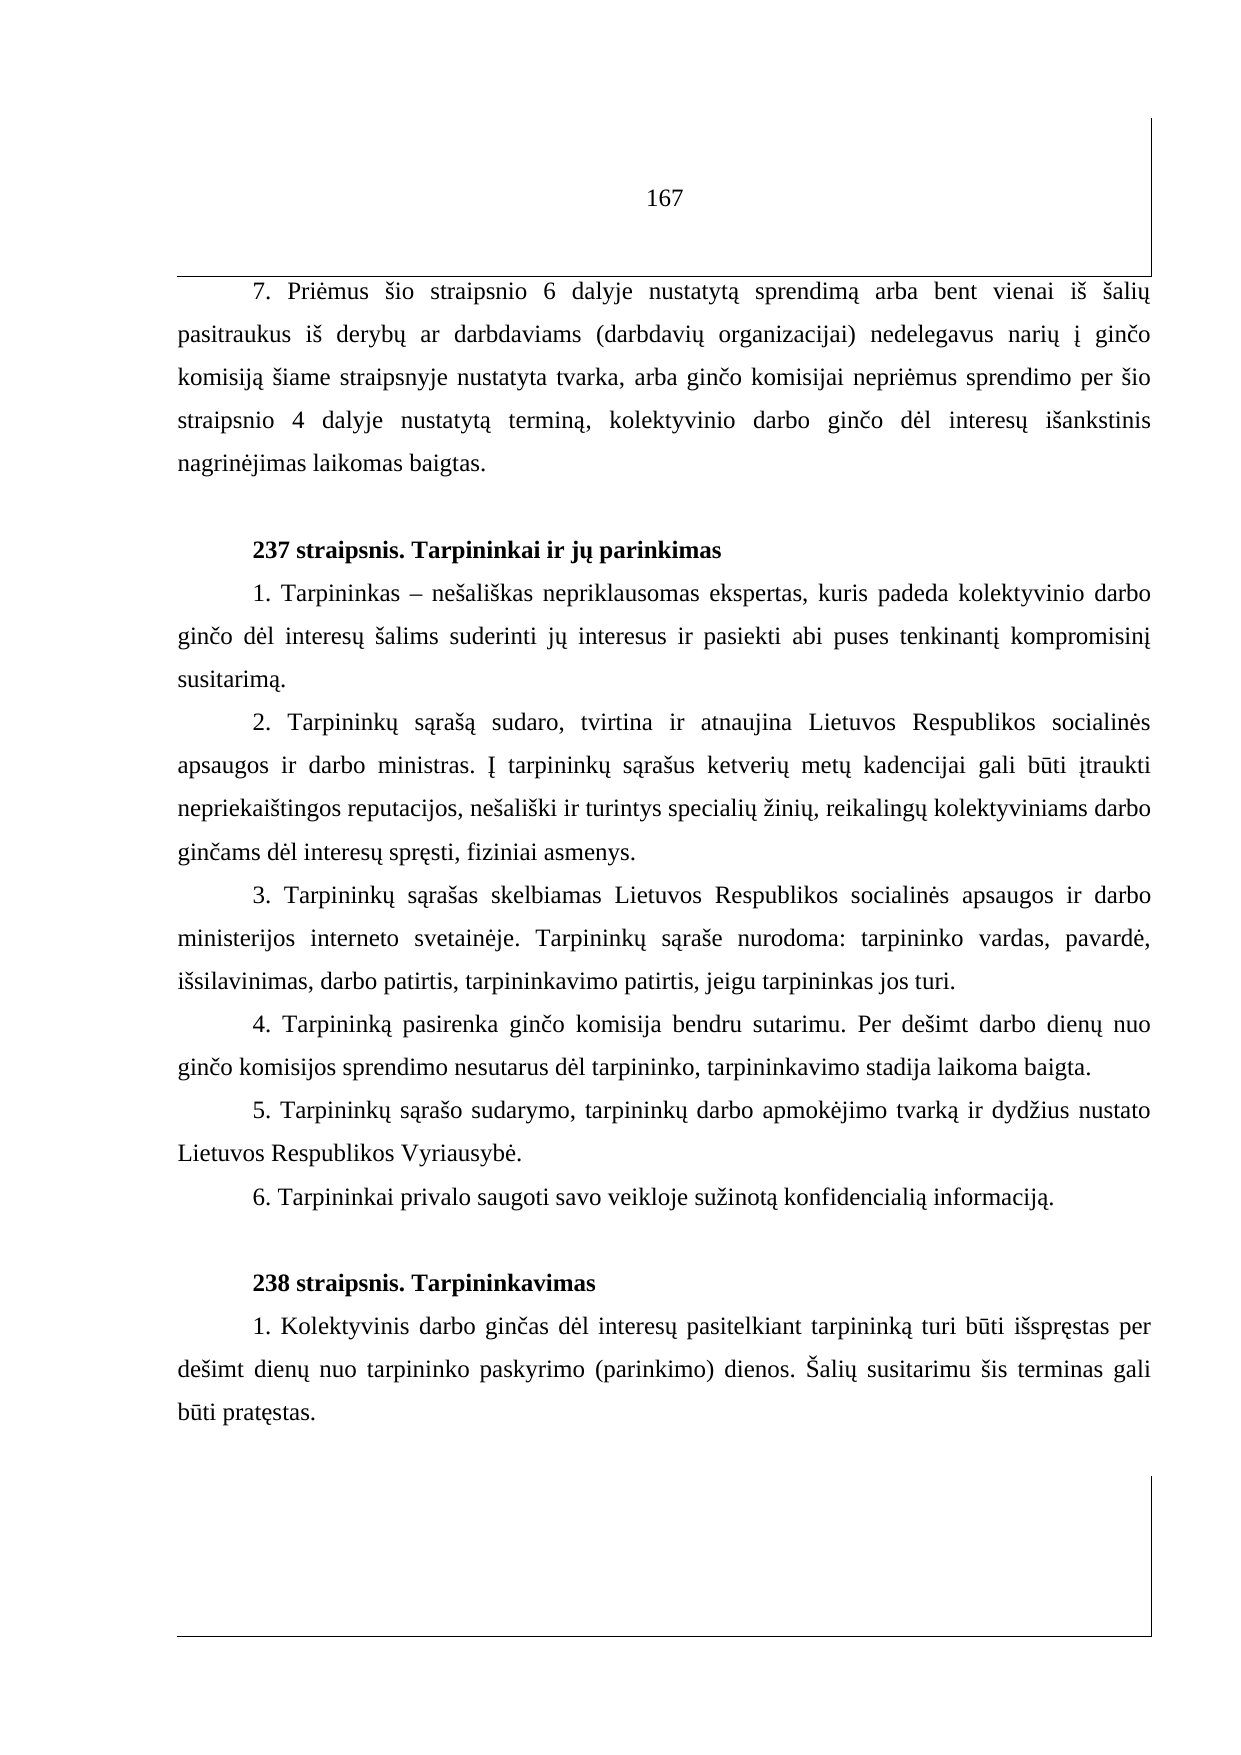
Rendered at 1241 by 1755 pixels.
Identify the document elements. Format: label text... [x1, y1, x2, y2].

text 1. Kolektyvinis darbo ginčas dėl interesų pasitelkiant tarpininką turi būti išspręstas per dešimt dienų nuo tarpininko paskyrimo (parinkimo) dienos. Šalių susitarimu šis terminas gali būti pratęstas. [177, 1311, 1152, 1426]
text 238 straipsnis. Tarpininkavimas [177, 1268, 1152, 1297]
text 2. Tarpininkų sąrašą sudaro, tvirtina ir atnaujina Lietuvos Respublikos socialinės apsaugos ir darbo ministras. Į tarpininkų sąrašus ketverių metų kadencijai gali būti įtraukti nepriekaištingos reputacijos, nešališki ir turintys specialių žinių, reikalingų kolektyviniams darbo ginčams dėl interesų spręsti, fiziniai asmenys. [177, 707, 1152, 865]
text 4. Tarpininką pasirenka ginčo komisija bendru sutarimu. Per dešimt darbo dienų nuo ginčo komisijos sprendimo nesutarus dėl tarpininko, tarpininkavimo stadija laikoma baigta. [177, 1009, 1152, 1081]
text 7. Priėmus šio straipsnio 6 dalyje nustatytą sprendimą arba bent vienai iš šalių pasitraukus iš derybų ar darbdaviams (darbdavių organizacijai) nedelegavus narių į ginčo komisiją šiame straipsnyje nustatyta tvarka, arba ginčo komisijai nepriėmus sprendimo per šio straipsnio 4 dalyje nustatytą terminą, kolektyvinio darbo ginčo dėl interesų išankstinis nagrinėjimas laikomas baigtas. [177, 276, 1152, 477]
text 3. Tarpininkų sąrašas skelbiamas Lietuvos Respublikos socialinės apsaugos ir darbo ministerijos interneto svetainėje. Tarpininkų sąraše nurodoma: tarpininko vardas, pavardė, išsilavinimas, darbo patirtis, tarpininkavimo patirtis, jeigu tarpininkas jos turi. [177, 880, 1152, 995]
text 6. Tarpininkai privalo saugoti savo veikloje sužinotą konfidencialią informaciją. [177, 1182, 1152, 1210]
text 1. Tarpininkas – nešališkas nepriklausomas ekspertas, kuris padeda kolektyvinio darbo ginčo dėl interesų šalims suderinti jų interesus ir pasiekti abi puses tenkinantį kompromisinį susitarimą. [177, 578, 1152, 693]
text 5. Tarpininkų sąrašo sudarymo, tarpininkų darbo apmokėjimo tvarką ir dydžius nustato Lietuvos Respublikos Vyriausybė. [177, 1095, 1152, 1167]
text 237 straipsnis. Tarpininkai ir jų parinkimas [177, 535, 1152, 563]
